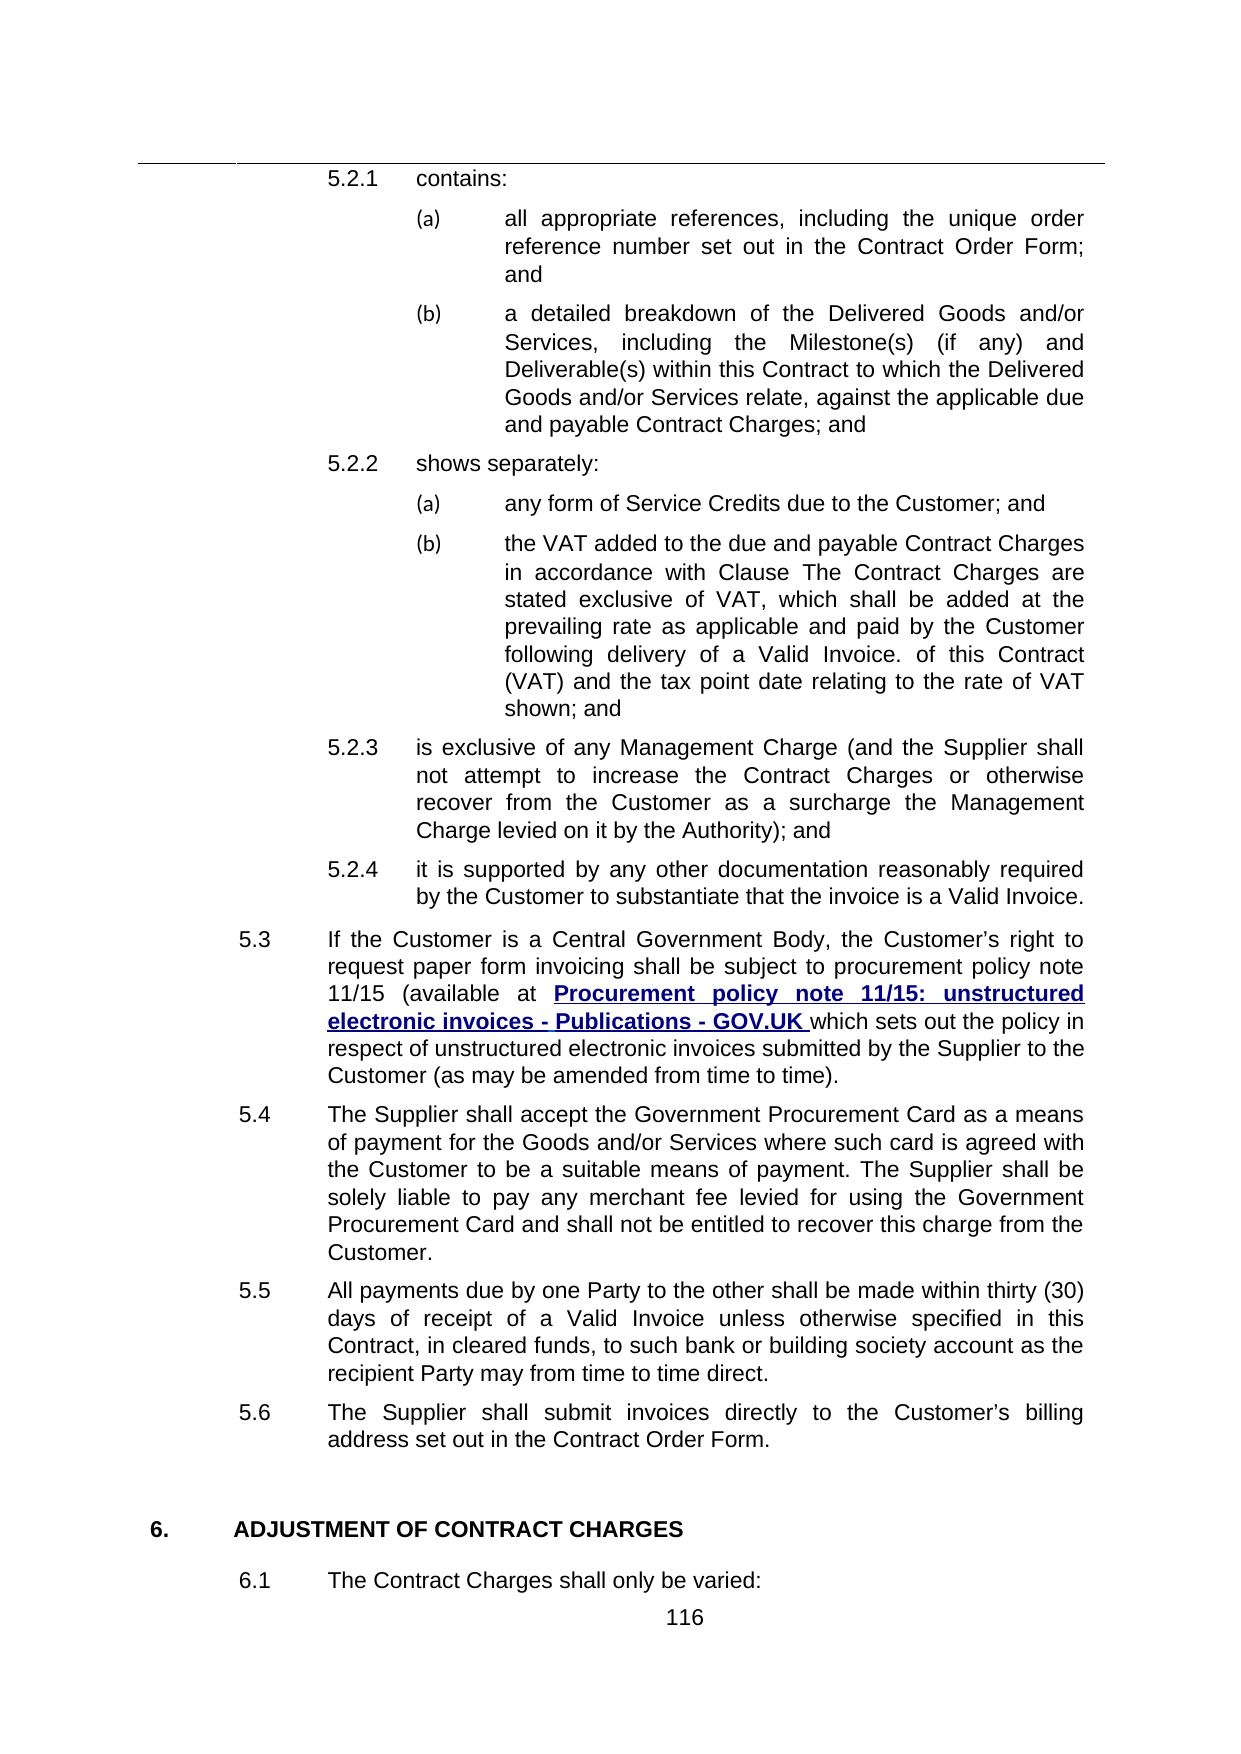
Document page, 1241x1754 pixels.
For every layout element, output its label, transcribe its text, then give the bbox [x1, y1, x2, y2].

list contains: [327, 164, 1085, 192]
list shows separately: [327, 450, 1085, 476]
list ADJUSTMENT OF CONTRACT CHARGES [150, 1516, 1090, 1542]
list all appropriate references, including the unique order reference number set out in the Contract Order Form; and [416, 204, 1085, 287]
list the VAT added to the due and payable Contract Charges in accordance with Clause 14.5 of this Contract (VAT) and the tax point date relating to the rate of VAT shown; and [416, 529, 1085, 722]
list any form of Service Credits due to the Customer; and [416, 489, 1085, 517]
list [327, 150, 1085, 163]
list it is supported by any other documentation reasonably required by the Customer to substantiate that the invoice is a Valid Invoice. [327, 856, 1085, 909]
list is exclusive of any Management Charge (and the Supplier shall not attempt to increase the Contract Charges or otherwise recover from the Customer as a surcharge the Management Charge levied on it by the Authority); and [327, 734, 1085, 843]
list All payments due by one Party to the other shall be made within thirty (30) days of receipt of a Valid Invoice unless otherwise specified in this Contract, in cleared funds, to such bank or building society account as the recipient Party may from time to time direct. [239, 1277, 1085, 1386]
list The Supplier shall accept the Government Procurement Card as a means of payment for the Goods and/or Services where such card is agreed with the Customer to be a suitable means of payment. The Supplier shall be solely liable to pay any merchant fee levied for using the Government Procurement Card and shall not be entitled to recover this charge from the Customer. [239, 1101, 1085, 1265]
list If the Customer is a Central Government Body, the Customer’s right to request paper form invoicing shall be subject to procurement policy note 11/15 (available at Procurement policy note 11/15: unstructured electronic invoices - Publications - GOV.UK which sets out the policy in respect of unstructured electronic invoices submitted by the Supplier to the Customer (as may be amended from time to time). [239, 926, 1085, 1089]
list The Supplier shall submit invoices directly to the Customer’s billing address set out in the Contract Order Form. [239, 1398, 1085, 1452]
list The Contract Charges shall only be varied: [239, 1567, 1085, 1593]
list a detailed breakdown of the Delivered Goods and/or Services, including the Milestone(s) (if any) and Deliverable(s) within this Contract to which the Delivered Goods and/or Services relate, against the applicable due and payable Contract Charges; and [416, 299, 1085, 437]
